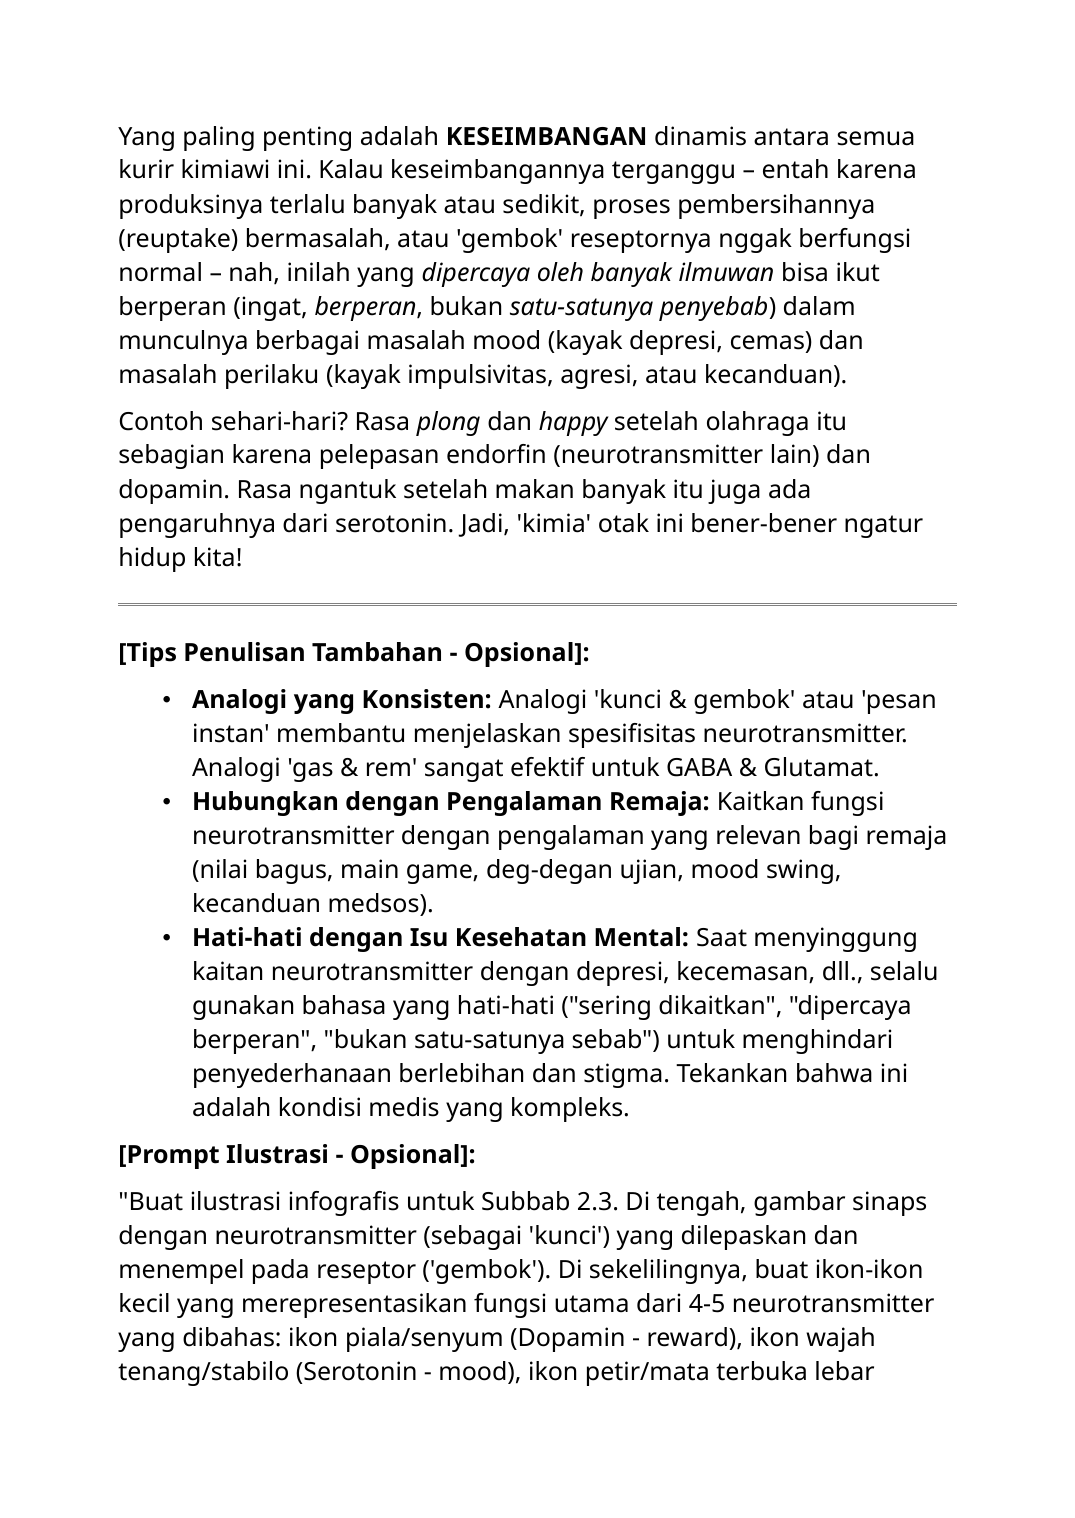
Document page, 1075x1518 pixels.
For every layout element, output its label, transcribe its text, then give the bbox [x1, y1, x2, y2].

text "Buat ilustrasi infografis untuk Subbab 2.3. Di tengah, gambar sinaps dengan neurotransmitter (sebagai 'kunci') yang dilepaskan dan menempel pada reseptor ('gembok'). Di sekelilingnya, buat ikon-ikon kecil yang merepresentasikan fungsi utama dari 4-5 neurotransmitter yang dibahas: ikon piala/senyum (Dopamin - reward), ikon wajah tenang/stabilo (Serotonin - mood), ikon petir/mata terbuka lebar [118, 1183, 957, 1388]
text [Tips Penulisan Tambahan - Opsional]: [118, 635, 957, 669]
text [Prompt Ilustrasi - Opsional]: [118, 1137, 957, 1171]
list Analogi yang Konsisten: Analogi 'kunci & gembok' atau 'pesan instan' membantu menjelaskan spesifisitas neurotransmitter. Analogi 'gas & rem' sangat efektif untuk GABA & Glutamat. [162, 681, 957, 783]
list Hubungkan dengan Pengalaman Remaja: Kaitkan fungsi neurotransmitter dengan pengalaman yang relevan bagi remaja (nilai bagus, main game, deg-degan ujian, mood swing, kecanduan medsos). [162, 783, 957, 920]
text Contoh sehari-hari? Rasa plong dan happy setelah olahraga itu sebagian karena pelepasan endorfin (neurotransmitter lain) dan dopamin. Rasa ngantuk setelah makan banyak itu juga ada pengaruhnya dari serotonin. Jadi, 'kimia' otak ini bener-bener ngatur hidup kita! [118, 403, 957, 573]
list Hati-hati dengan Isu Kesehatan Mental: Saat menyinggung kaitan neurotransmitter dengan depresi, kecemasan, dll., selalu gunakan bahasa yang hati-hati ("sering dikaitkan", "dipercaya berperan", "bukan satu-satunya sebab") untuk menghindari penyederhanaan berlebihan dan stigma. Tekankan bahwa ini adalah kondisi medis yang kompleks. [162, 920, 957, 1124]
text Yang paling penting adalah KESEIMBANGAN dinamis antara semua kurir kimiawi ini. Kalau keseimbangannya terganggu – entah karena produksinya terlalu banyak atau sedikit, proses pembersihannya (reuptake) bermasalah, atau 'gembok' reseptornya nggak berfungsi normal – nah, inilah yang dipercaya oleh banyak ilmuwan bisa ikut berperan (ingat, berperan, bukan satu-satunya penyebab) dalam munculnya berbagai masalah mood (kayak depresi, cemas) dan masalah perilaku (kayak impulsivitas, agresi, atau kecanduan). [118, 118, 957, 391]
